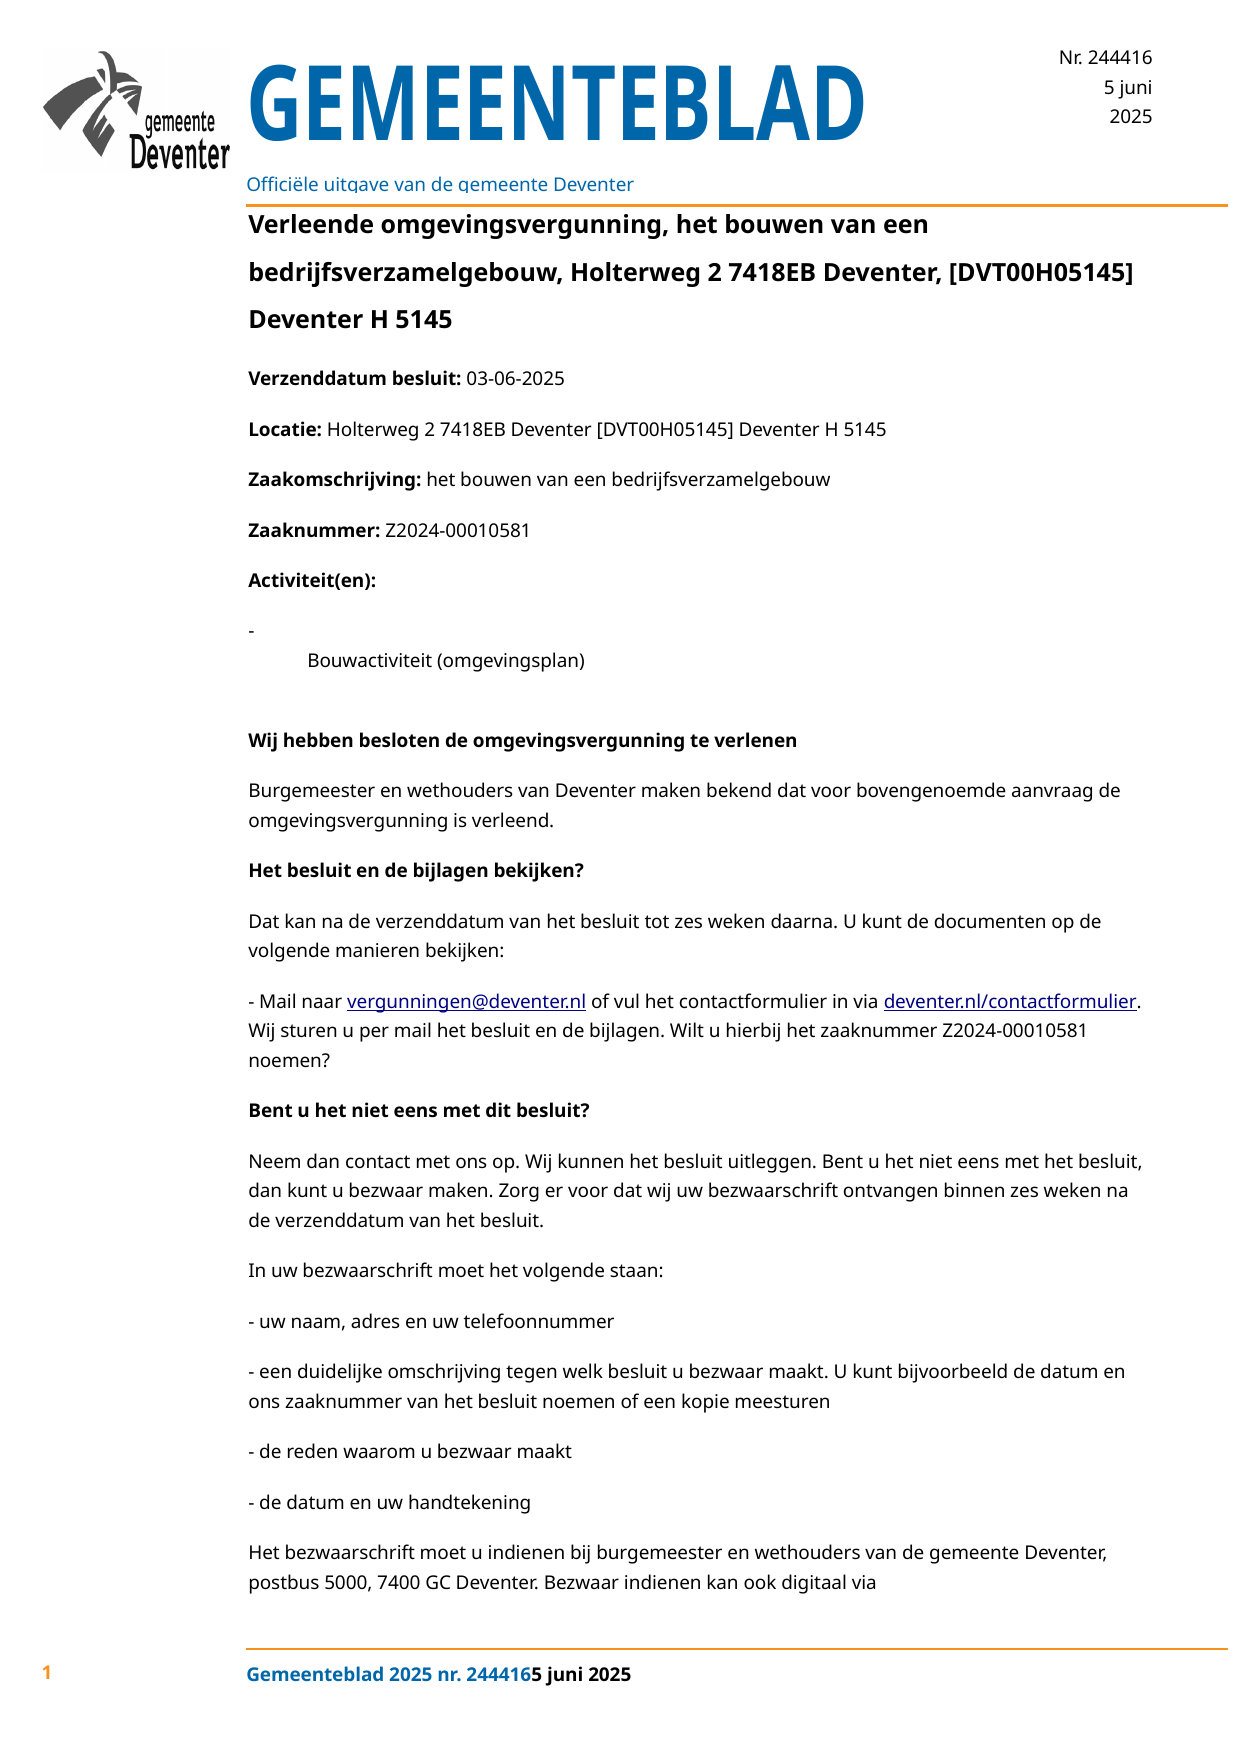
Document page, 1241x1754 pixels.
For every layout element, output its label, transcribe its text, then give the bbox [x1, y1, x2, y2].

text Burgemeester en wethouders van Deventer maken bekend dat voor bovengenoemde aanvraag de omgevingsvergunning is verleend. [248, 778, 1152, 833]
text Neem dan contact met ons op. Wij kunnen het besluit uitleggen. Bent u het niet eens met het besluit, dan kunt u bezwaar maken. Zorg er voor dat wij uw bezwaarschrift ontvangen binnen zes weken na de verzenddatum van het besluit. [248, 1148, 1152, 1233]
text Locatie: Holterweg 2 7418EB Deventer [DVT00H05145] Deventer H 5145 [248, 416, 1152, 442]
text Verleende omgevingsvergunning, het bouwen van een bedrijfsverzamelgebouw, Holterweg 2 7418EB Deventer, [DVT00H05145] Deventer H 5145 [248, 207, 1152, 336]
list Bouwactiviteit (omgevingsplan) [248, 647, 1152, 673]
picture [41, 47, 231, 172]
text Zaakomschrijving: het bouwen van een bedrijfsverzamelgebouw [248, 466, 1152, 492]
text Zaaknummer: Z2024-00010581 [248, 517, 1152, 542]
text Bent u het niet eens met dit besluit? [248, 1098, 1152, 1123]
text Het besluit en de bijlagen bekijken? [248, 858, 1152, 883]
text - een duidelijke omschrijving tegen welk besluit u bezwaar maakt. U kunt bijvoorbeeld de datum en ons zaaknummer van het besluit noemen of een kopie meesturen [248, 1358, 1152, 1414]
text - uw naam, adres en uw telefoonnummer [248, 1308, 1152, 1334]
text - Mail naar vergunningen@deventer.nl of vul het contactformulier in via deventer.nl/contactformulier. Wij sturen u per mail het besluit en de bijlagen. Wilt u hierbij het zaaknummer Z2024-00010581 noemen? [248, 988, 1152, 1073]
text Verzenddatum besluit: 03-06-2025 [248, 366, 1152, 391]
text - de datum en uw handtekening [248, 1489, 1152, 1514]
text Dat kan na de verzenddatum van het besluit tot zes weken daarna. U kunt de documenten op de volgende manieren bekijken: [248, 908, 1152, 963]
text Het bezwaarschrift moet u indienen bij burgemeester en wethouders van de gemeente Deventer, postbus 5000, 7400 GC Deventer. Bezwaar indienen kan ook digitaal via [248, 1539, 1152, 1594]
text - de reden waarom u bezwaar maakt [248, 1438, 1152, 1464]
text In uw bezwaarschrift moet het volgende staan: [248, 1258, 1152, 1283]
text Activiteit(en): [248, 567, 1152, 593]
text Wij hebben besloten de omgevingsvergunning te verlenen [248, 727, 1152, 753]
